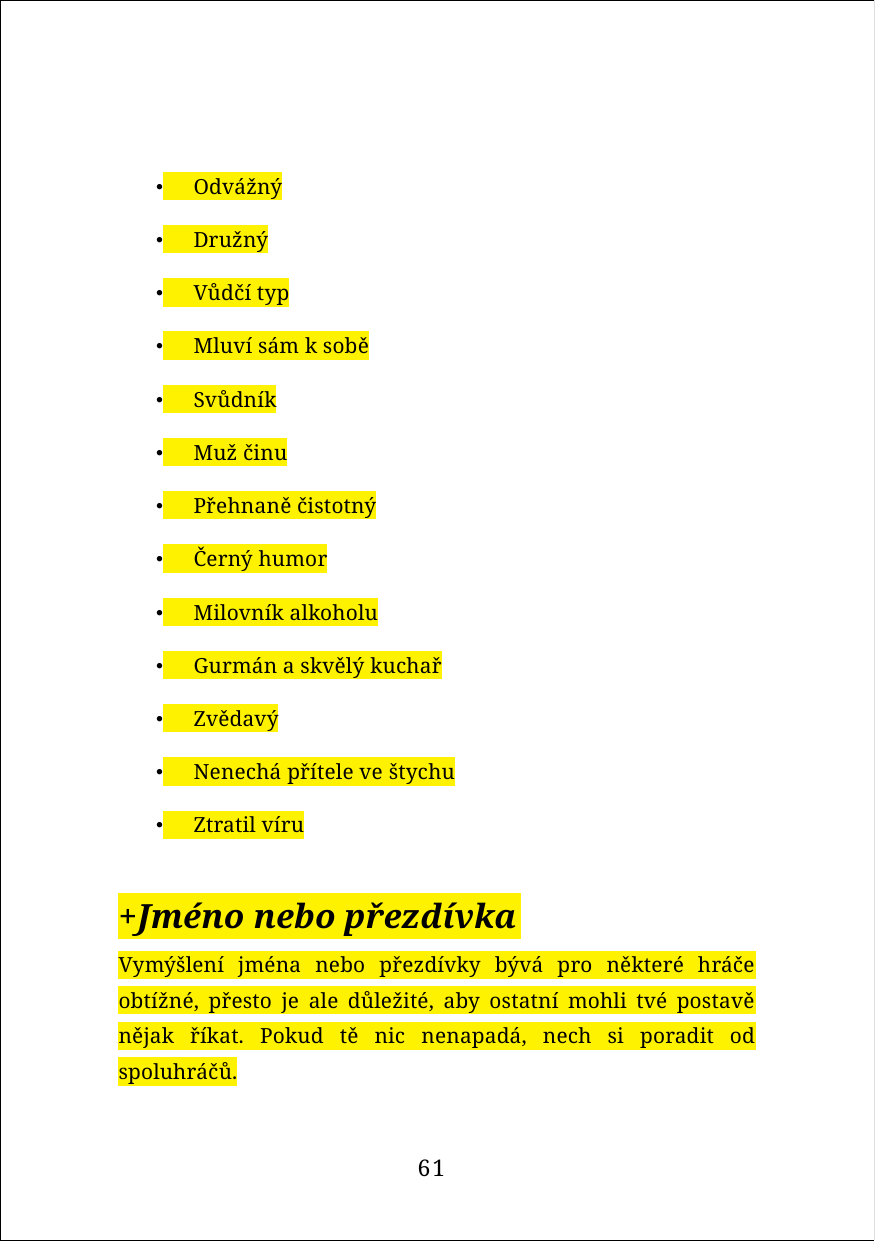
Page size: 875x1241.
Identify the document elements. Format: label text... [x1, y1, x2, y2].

list Odvážný [156, 172, 756, 200]
list Gurmán a skvělý kuchař [156, 651, 756, 679]
subtitle +Jméno nebo přezdívka [118, 893, 756, 939]
list Milovník alkoholu [156, 598, 756, 626]
list Přehnaně čistotný [156, 491, 756, 519]
list Muž činu [156, 438, 756, 466]
list Ztratil víru [156, 811, 756, 839]
list Družný [156, 225, 756, 253]
list Černý humor [156, 544, 756, 573]
list Vůdčí typ [156, 278, 756, 307]
list Mluví sám k sobě [156, 331, 756, 360]
list Svůdník [156, 385, 756, 413]
list Zvědavý [156, 704, 756, 732]
text Vymýšlení jména nebo přezdívky bývá pro některé hráče obtížné, přesto je ale důležité, aby ostatní mohli tvé postavě nějak říkat. Pokud tě nic nenapadá, nech si poradit od spoluhráčů. [118, 951, 756, 1086]
list Nenechá přítele ve štychu [156, 757, 756, 786]
